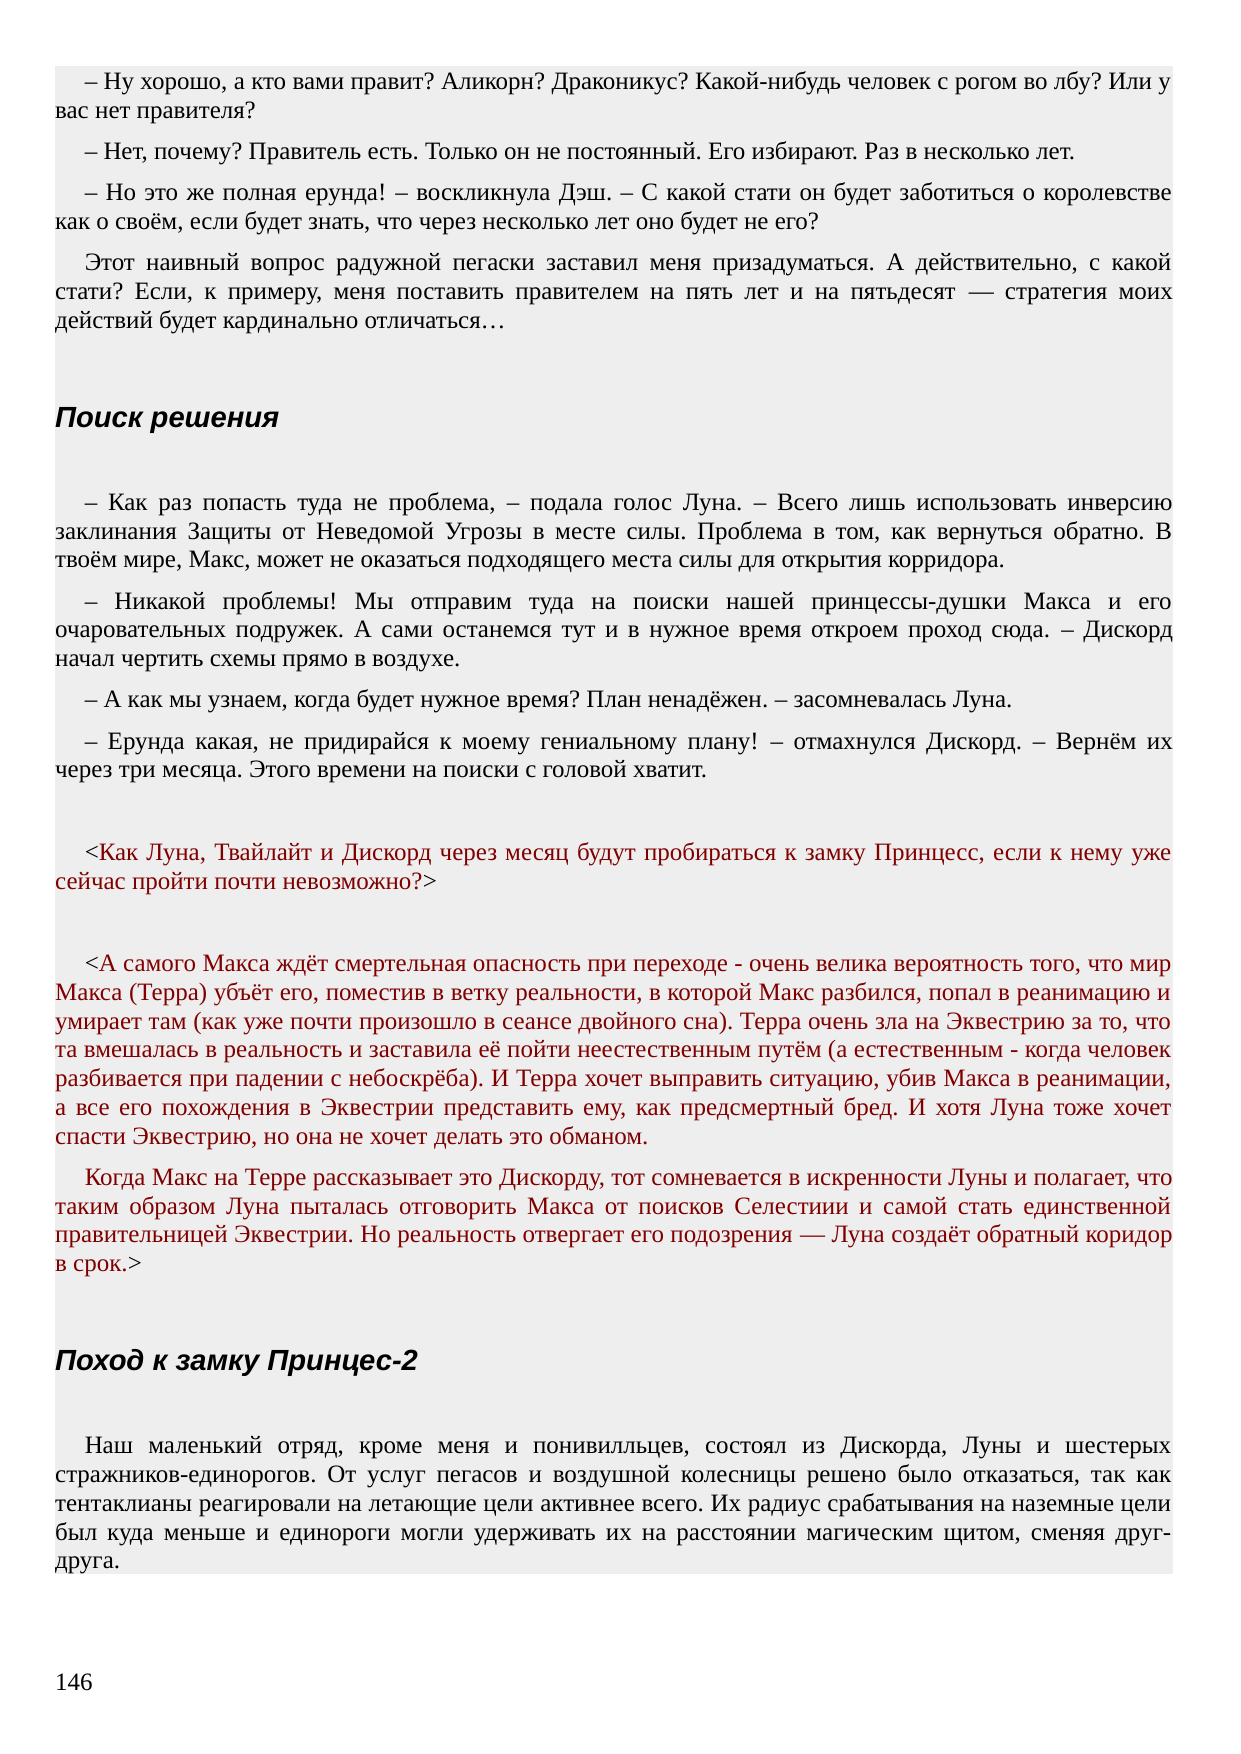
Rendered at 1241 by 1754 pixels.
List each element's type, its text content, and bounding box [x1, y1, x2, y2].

text Когда Макс на Терре рассказывает это Дискорду, тот сомневается в искренности Луны и полагает, что таким образом Луна пыталась отговорить Макса от поисков Селестиии и самой стать единственной правительницей Эквестрии. Но реальность отвергает его подозрения — Луна создаёт обратный коридор в срок.> [55, 1162, 1173, 1277]
text <Как Луна, Твайлайт и Дискорд через месяц будут пробираться к замку Принцесс, если к нему уже сейчас пройти почти невозможно?> [55, 837, 1173, 894]
subtitle Поиск решения [55, 400, 1173, 433]
text Наш маленький отряд, кроме меня и понивилльцев, состоял из Дискорда, Луны и шестерых стражников-единорогов. От услуг пегасов и воздушной колесницы решено было отказаться, так как тентаклианы реагировали на летающие цели активнее всего. Их радиус срабатывания на наземные цели был куда меньше и единороги могли удерживать их на расстоянии магическим щитом, сменяя друг-друга. [55, 1431, 1173, 1574]
text – Ерунда какая, не придирайся к моему гениальному плану! – отмахнулся Дискорд. – Вернём их через три месяца. Этого времени на поиски с головой хватит. [55, 726, 1173, 783]
text – Ну хорошо, а кто вами правит? Аликорн? Драконикус? Какой-нибудь человек с рогом во лбу? Или у вас нет правителя? [55, 66, 1173, 123]
text – Но это же полная ерунда! – воскликнула Дэш. – С какой стати он будет заботиться о королевстве как о своём, если будет знать, что через несколько лет оно будет не его? [55, 177, 1173, 235]
subtitle Поход к замку Принцес-2 [55, 1343, 1173, 1377]
text – Нет, почему? Правитель есть. Только он не постоянный. Его избирают. Раз в несколько лет. [55, 136, 1173, 165]
text – А как мы узнаем, когда будет нужное время? План ненадёжен. – засомневалась Луна. [55, 684, 1173, 713]
text <А самого Макса ждёт смертельная опасность при переходе - очень велика вероятность того, что мир Макса (Терра) убъёт его, поместив в ветку реальности, в которой Макс разбился, попал в реанимацию и умирает там (как уже почти произошло в сеансе двойного сна). Терра очень зла на Эквестрию за то, что та вмешалась в реальность и заставила её пойти неестественным путём (а естественным - когда человек разбивается при падении с небоскрёба). И Терра хочет выправить ситуацию, убив Макса в реанимации, а все его похождения в Эквестрии представить ему, как предсмертный бред. И хотя Луна тоже хочет спасти Эквестрию, но она не хочет делать это обманом. [55, 948, 1173, 1149]
text Этот наивный вопрос радужной пегаски заставил меня призадуматься. А действительно, с какой стати? Если, к примеру, меня поставить правителем на пять лет и на пятьдесят — стратегия моих действий будет кардинально отличаться… [55, 247, 1173, 333]
text – Никакой проблемы! Мы отправим туда на поиски нашей принцессы-душки Макса и его очаровательных подружек. А сами останемся тут и в нужное время откроем проход сюда. – Дискорд начал чертить схемы прямо в воздухе. [55, 586, 1173, 672]
text – Как раз попасть туда не проблема, – подала голос Луна. – Всего лишь использовать инверсию заклинания Защиты от Неведомой Угрозы в месте силы. Проблема в том, как вернуться обратно. В твоём мире, Макс, может не оказаться подходящего места силы для открытия корридора. [55, 487, 1173, 573]
